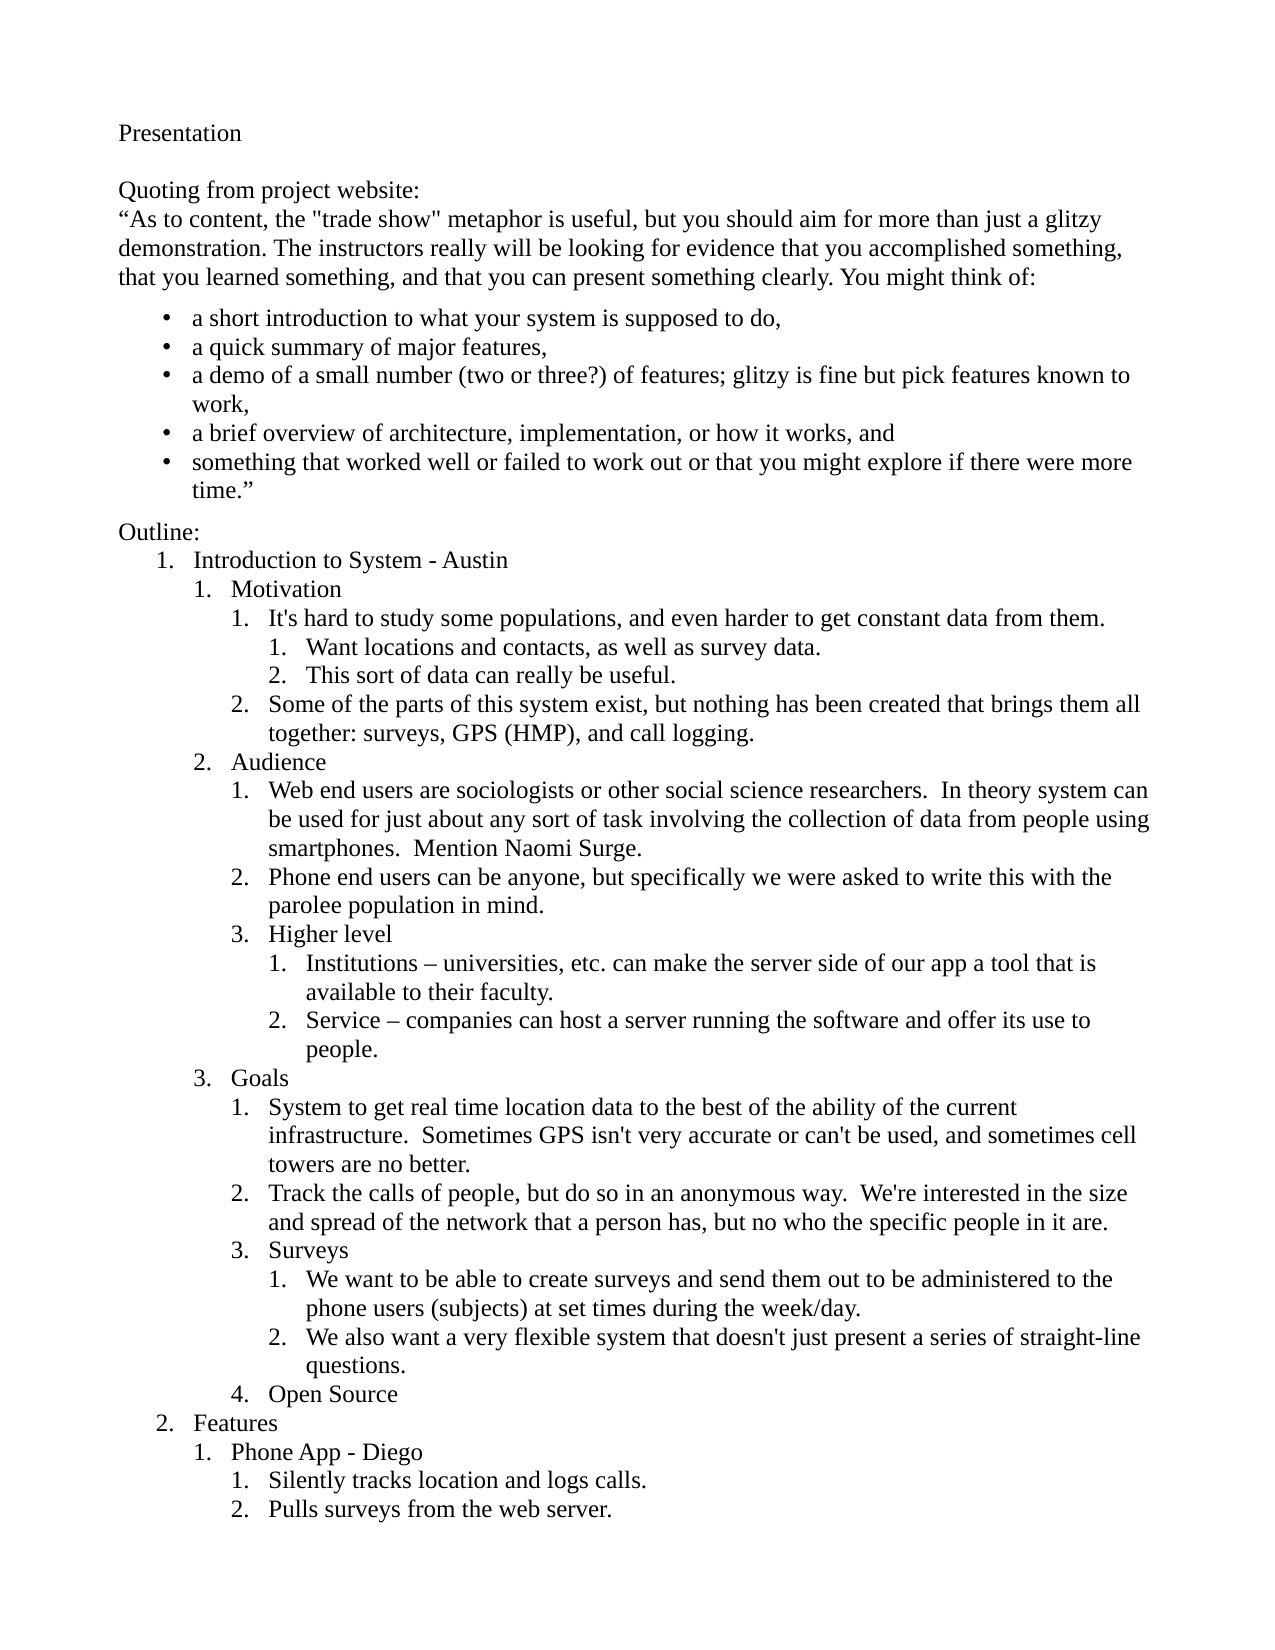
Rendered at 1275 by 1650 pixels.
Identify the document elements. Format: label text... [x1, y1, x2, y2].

list We also want a very flexible system that doesn't just present a series of straight-line questions. [268, 1322, 1157, 1379]
list Phone App - Diego [193, 1437, 1157, 1466]
list Track the calls of people, but do so in an anonymous way. We're interested in the size and spread of the network that a person has, but no who the specific people in it are. [231, 1178, 1157, 1236]
list Service – companies can host a server running the software and offer its use to people. [268, 1006, 1157, 1063]
list System to get real time location data to the best of the ability of the current infrastructure. Sometimes GPS isn't very accurate or can't be used, and sometimes cell towers are no better. [231, 1092, 1157, 1178]
text Quoting from project website: [118, 176, 1157, 204]
list Want locations and contacts, as well as survey data. [268, 632, 1157, 661]
list Web end users are sociologists or other social science researchers. In theory system can be used for just about any sort of task involving the collection of data from people using smartphones. Mention Naomi Surge. [231, 776, 1157, 862]
list Goals [193, 1063, 1157, 1092]
list This sort of data can really be useful. [268, 661, 1157, 689]
text Presentation [118, 118, 1157, 147]
list It's hard to study some populations, and even harder to get constant data from them. [231, 603, 1157, 632]
list Introduction to System - Austin [156, 546, 1157, 574]
list Some of the parts of this system exist, but nothing has been created that brings them all together: surveys, GPS (HMP), and call logging. [231, 689, 1157, 747]
list Phone end users can be anyone, but specifically we were asked to write this with the parolee population in mind. [231, 862, 1157, 919]
list a short introduction to what your system is supposed to do, [162, 303, 1157, 332]
text Outline: [118, 517, 1157, 546]
list Motivation [193, 574, 1157, 603]
text “As to content, the "trade show" metaphor is useful, but you should aim for more than just a glitzy demonstration. The instructors really will be looking for evidence that you accomplished something, that you learned something, and that you can present something clearly. You might think of: [118, 204, 1157, 291]
list Audience [193, 747, 1157, 776]
list Higher level [231, 919, 1157, 948]
list a demo of a small number (two or three?) of features; glitzy is fine but pick features known to work, [162, 361, 1157, 418]
list Silently tracks location and logs calls. [231, 1466, 1157, 1494]
list something that worked well or failed to work out or that you might explore if there were more time.” [162, 447, 1157, 504]
list Features [156, 1408, 1157, 1437]
list Institutions – universities, etc. can make the server side of our app a tool that is available to their faculty. [268, 948, 1157, 1006]
list a brief overview of architecture, implementation, or how it works, and [162, 418, 1157, 447]
list Pulls surveys from the web server. [231, 1494, 1157, 1523]
list Surveys [231, 1236, 1157, 1264]
list a quick summary of major features, [162, 332, 1157, 361]
list We want to be able to create surveys and send them out to be administered to the phone users (subjects) at set times during the week/day. [268, 1264, 1157, 1322]
list Open Source [231, 1379, 1157, 1408]
